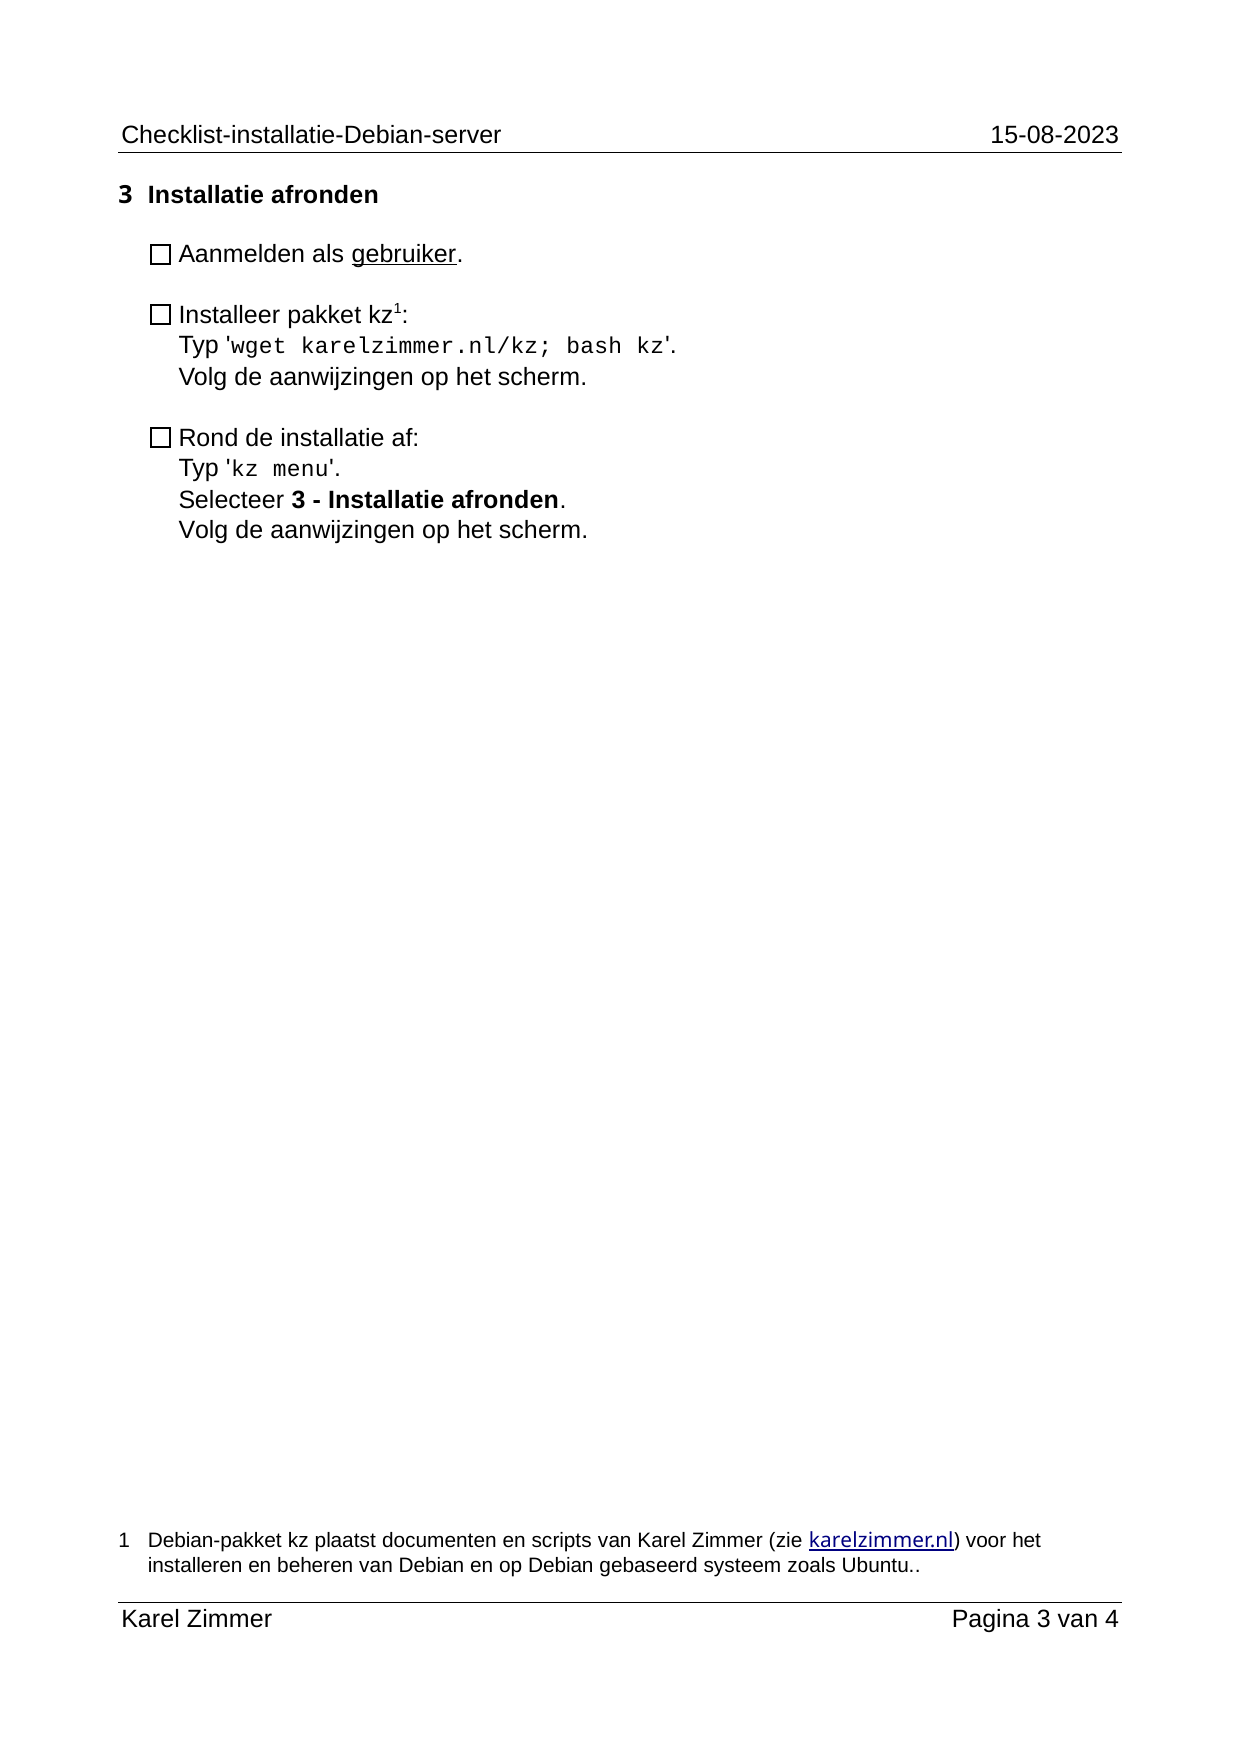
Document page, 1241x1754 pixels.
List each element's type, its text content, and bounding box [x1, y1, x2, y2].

list Installatie afronden [118, 177, 1122, 211]
table_cell [142, 423, 177, 453]
table_cell [142, 330, 177, 362]
table_cell [118, 330, 142, 362]
table_header [118, 239, 142, 269]
table_cell [118, 453, 142, 485]
table_header [142, 239, 177, 269]
table_cell Selecteer 3 - Installatie afronden. [177, 485, 1122, 515]
table_cell Volg de aanwijzingen op het scherm. [177, 515, 1122, 545]
table_cell [142, 453, 177, 485]
table_cell [118, 362, 142, 392]
table_cell [118, 423, 142, 453]
table_cell [118, 392, 142, 422]
table_cell [142, 515, 177, 545]
table_cell [142, 300, 177, 330]
table_cell Volg de aanwijzingen op het scherm. [177, 362, 1122, 392]
table_cell [118, 485, 142, 515]
table_cell [142, 392, 177, 422]
table_cell [142, 485, 177, 515]
table_cell Typ 'kz menu'. [177, 453, 1122, 485]
table_cell [118, 300, 142, 330]
table_cell Typ 'wget karelzimmer.nl/kz; bash kz'. [177, 330, 1122, 362]
table_cell [118, 269, 142, 300]
table_header Aanmelden als gebruiker. [177, 239, 1122, 269]
table_cell Rond de installatie af: [177, 423, 1122, 453]
table_cell [177, 392, 1122, 422]
table_cell [177, 269, 1122, 300]
table_cell [142, 269, 177, 300]
table_cell [118, 515, 142, 545]
table_cell [142, 362, 177, 392]
table_cell Installeer pakket kz: [177, 300, 1122, 330]
